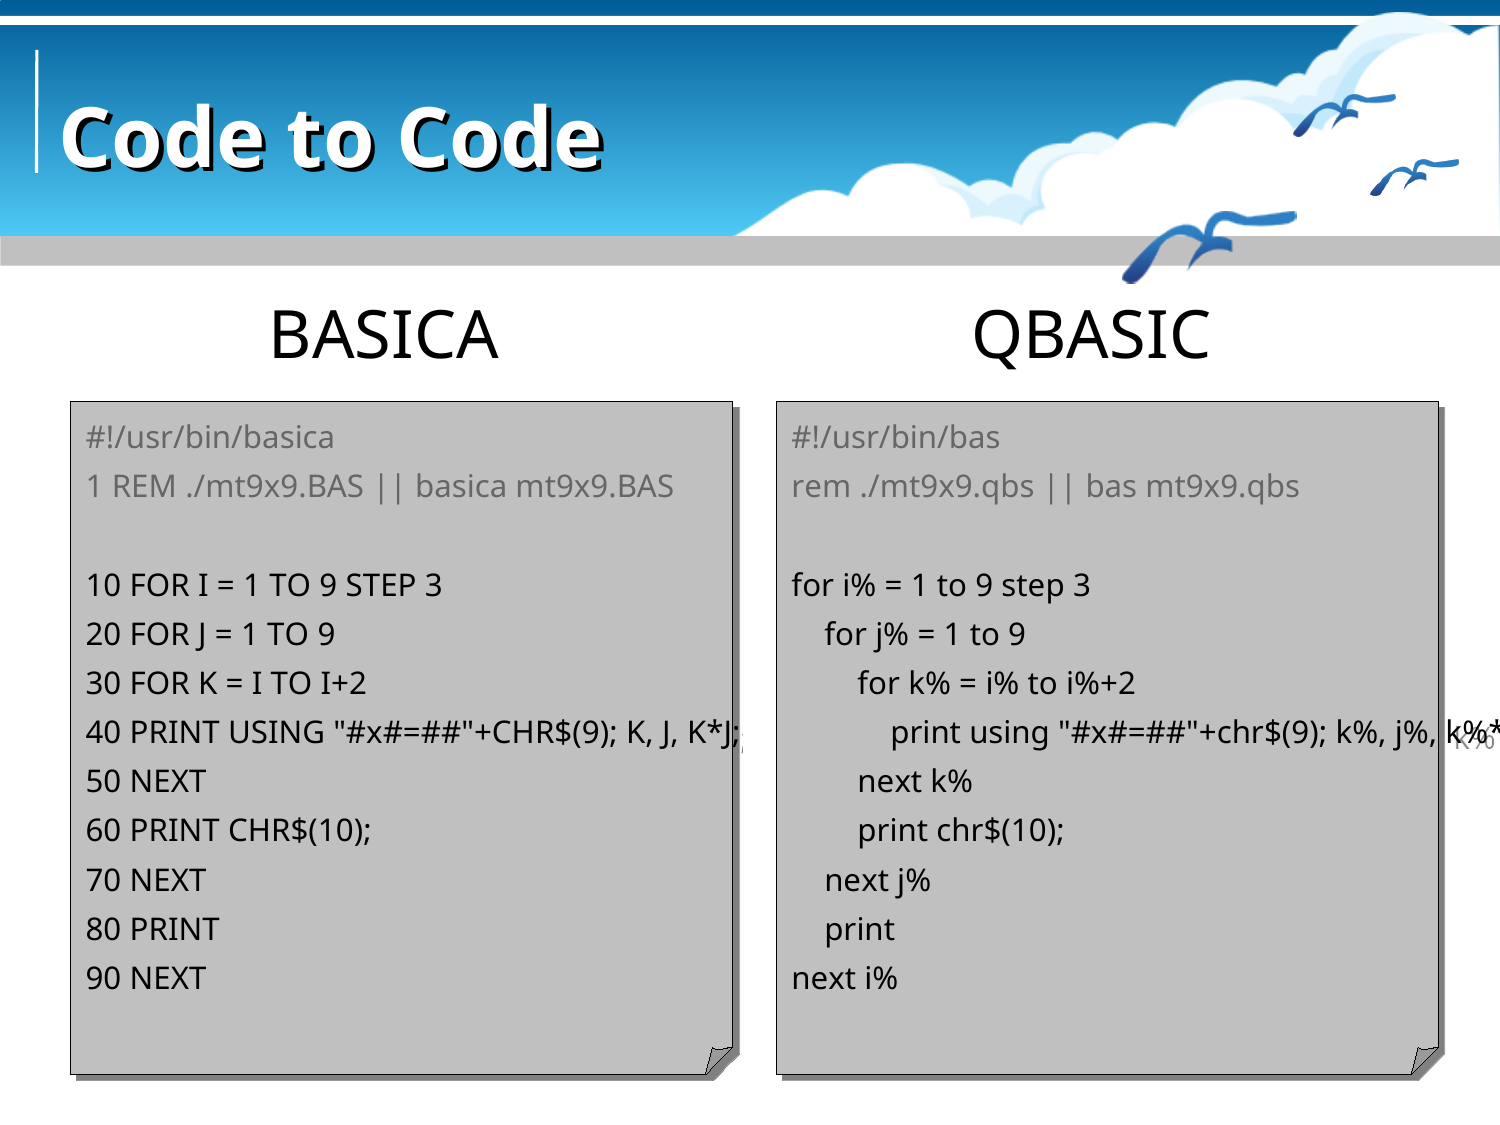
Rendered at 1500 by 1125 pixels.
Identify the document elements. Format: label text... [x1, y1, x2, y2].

text_box #!/usr/bin/basica 1 REM ./mt9x9.BAS || basica mt9x9.BAS 10 FOR I = 1 TO 9 STEP 3 20 FOR J = 1 TO 9 30 FOR K = I TO I+2 40 PRINT USING "#x#=##"+CHR$(9); K, J, K*J; 50 NEXT 60 PRINT CHR$(10); 70 NEXT 80 PRINT 90 NEXT [70, 401, 733, 1075]
text_box QBASIC [956, 283, 1264, 388]
text_box #!/usr/bin/bas rem ./mt9x9.qbs || bas mt9x9.qbs for i% = 1 to 9 step 3 for j% = 1 to 9 for k% = i% to i%+2 print using "#x#=##"+chr$(9); k%, j%, k%*j%; next k% print chr$(10); next j% print next i% [776, 401, 1439, 1075]
title Code to Code [59, 86, 1465, 186]
text_box BASICA [253, 283, 562, 388]
picture [730, 12, 1500, 284]
